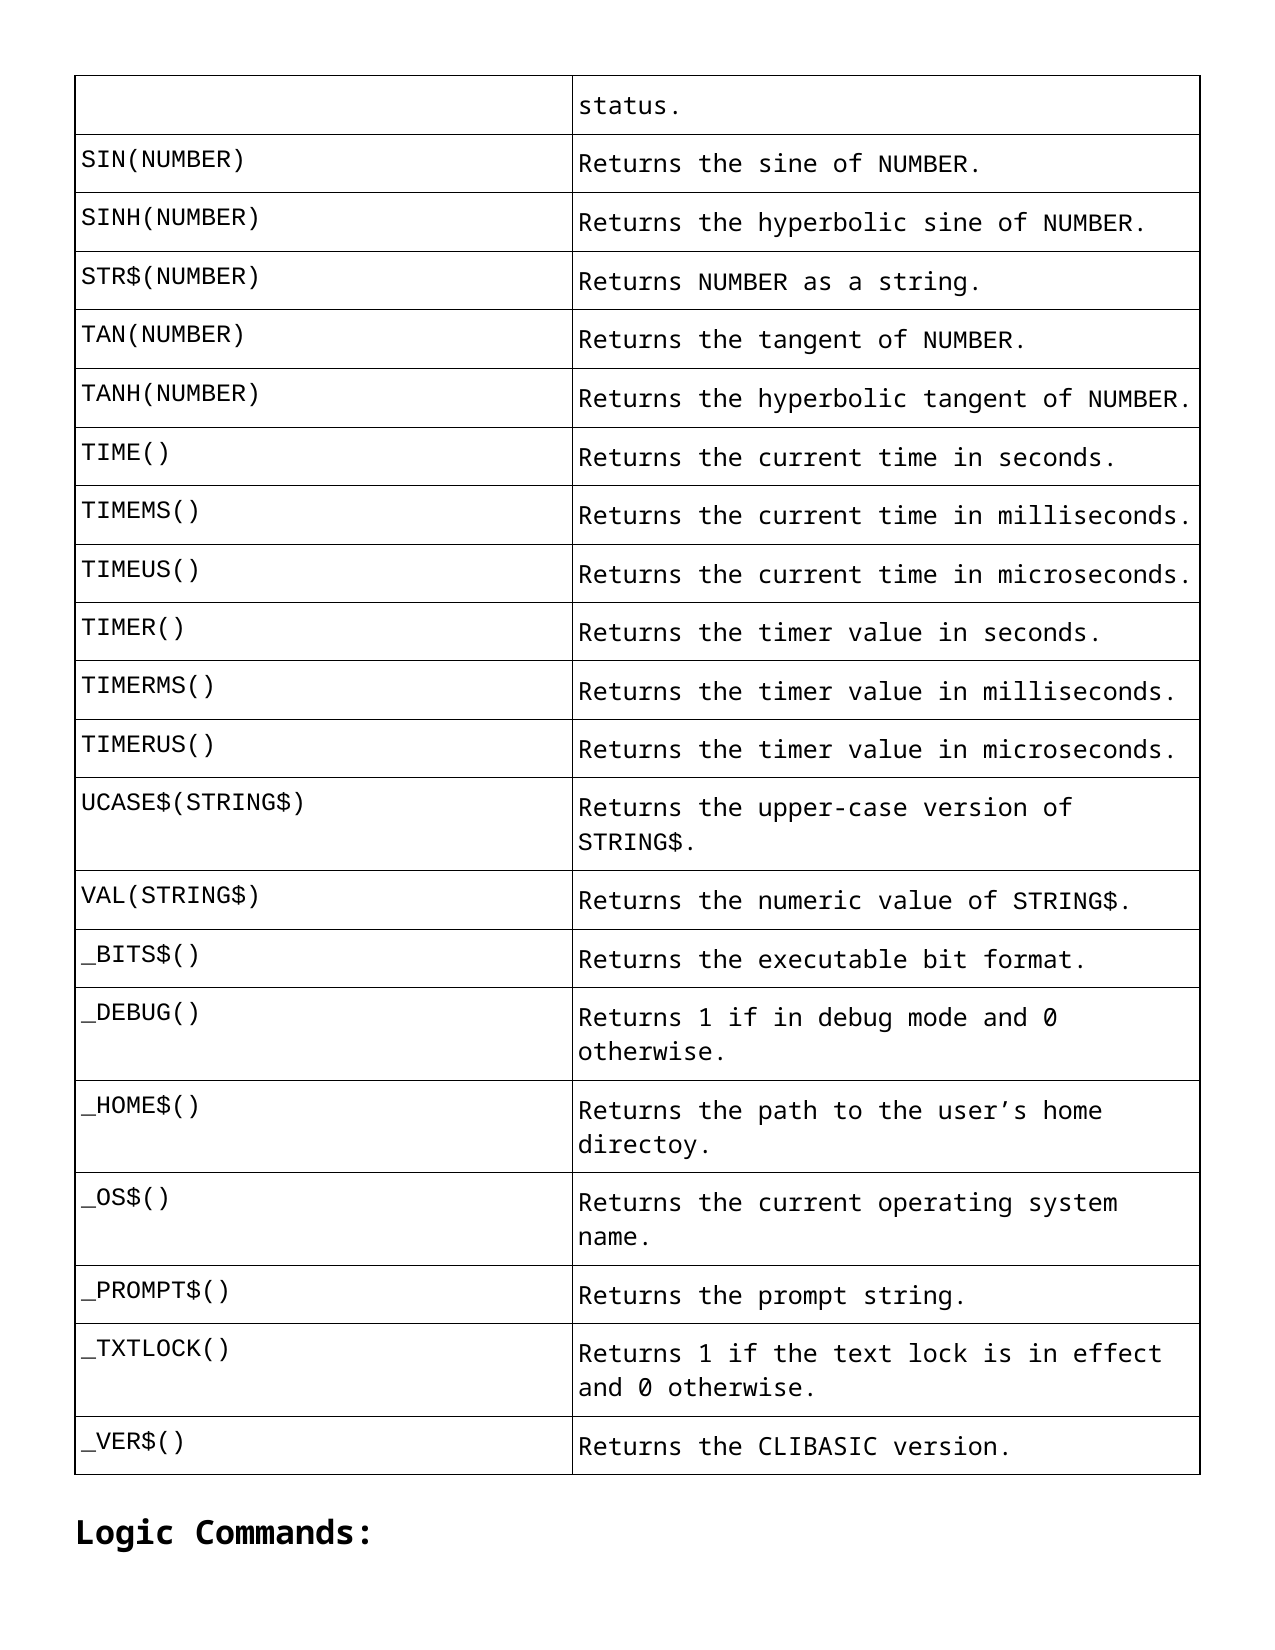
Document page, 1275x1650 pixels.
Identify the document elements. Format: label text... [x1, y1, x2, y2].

table_cell Returns the current operating system name. [573, 1173, 1199, 1264]
table_cell Returns the current time in microseconds. [573, 545, 1199, 602]
table_cell status. [573, 76, 1199, 133]
table_cell Returns the current time in seconds. [573, 428, 1199, 485]
table_cell SINH(NUMBER) [76, 193, 572, 251]
table_cell _PROMPT$() [76, 1266, 572, 1323]
table_cell Returns the hyperbolic tangent of NUMBER. [573, 369, 1199, 427]
table_cell Returns the tangent of NUMBER. [573, 310, 1199, 368]
table_cell _DEBUG() [76, 988, 572, 1079]
table_cell [76, 76, 572, 133]
table_cell TIMERMS() [76, 661, 572, 719]
table_cell _OS$() [76, 1173, 572, 1264]
table_cell TIMERUS() [76, 720, 572, 777]
table_cell Returns 1 if the text lock is in effect and 0 otherwise. [573, 1324, 1199, 1416]
table_cell TIMEMS() [76, 486, 572, 543]
table_cell TIMEUS() [76, 545, 572, 602]
table_cell Returns NUMBER as a string. [573, 252, 1199, 309]
table_cell TANH(NUMBER) [76, 369, 572, 427]
table_cell Returns the timer value in microseconds. [573, 720, 1199, 777]
table_cell SIN(NUMBER) [76, 135, 572, 192]
table_cell Returns 1 if in debug mode and 0 otherwise. [573, 988, 1199, 1079]
table_cell TAN(NUMBER) [76, 310, 572, 368]
table_cell _TXTLOCK() [76, 1324, 572, 1416]
table_cell STR$(NUMBER) [76, 252, 572, 309]
table_cell Returns the executable bit format. [573, 930, 1199, 987]
table_cell Returns the prompt string. [573, 1266, 1199, 1323]
table_cell Returns the path to the user’s home directoy. [573, 1081, 1199, 1172]
table_cell Returns the numeric value of STRING$. [573, 871, 1199, 929]
table_cell TIMER() [76, 603, 572, 660]
table_cell _BITS$() [76, 930, 572, 987]
table_cell Returns the sine of NUMBER. [573, 135, 1199, 192]
table_cell _VER$() [76, 1417, 572, 1474]
table_cell _HOME$() [76, 1081, 572, 1172]
text Logic Commands: [75, 1509, 1200, 1554]
table_cell Returns the timer value in seconds. [573, 603, 1199, 660]
table_cell Returns the timer value in milliseconds. [573, 661, 1199, 719]
table_cell Returns the CLIBASIC version. [573, 1417, 1199, 1474]
table_cell Returns the current time in milliseconds. [573, 486, 1199, 543]
table_cell Returns the hyperbolic sine of NUMBER. [573, 193, 1199, 251]
table_cell UCASE$(STRING$) [76, 778, 572, 870]
table_cell VAL(STRING$) [76, 871, 572, 929]
table_cell TIME() [76, 428, 572, 485]
table_cell Returns the upper-case version of STRING$. [573, 778, 1199, 870]
